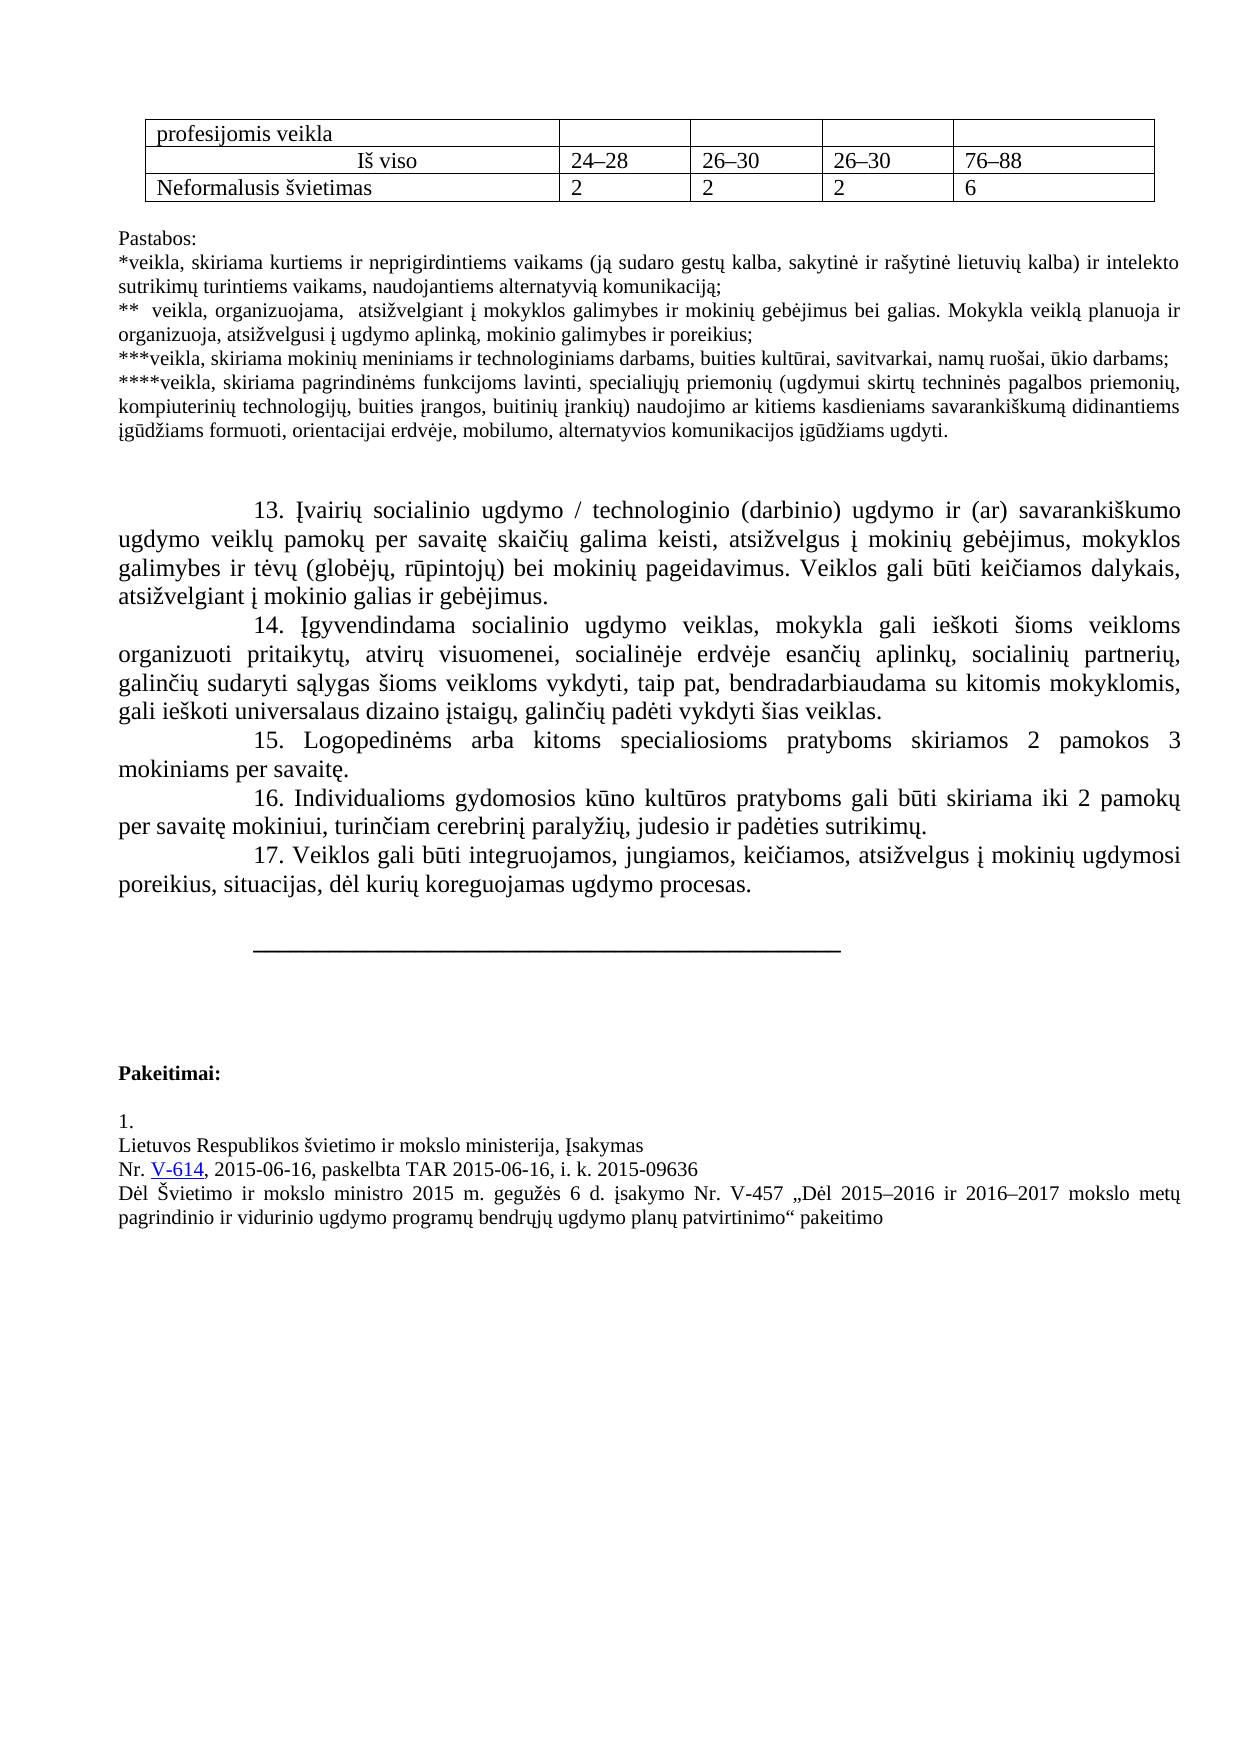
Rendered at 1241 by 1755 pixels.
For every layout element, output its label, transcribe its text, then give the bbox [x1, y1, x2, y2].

text 16. Individualioms gydomosios kūno kultūros pratyboms gali būti skiriama iki 2 pamokų per savaitę mokiniui, turinčiam cerebrinį paralyžių, judesio ir padėties sutrikimų. [118, 783, 1182, 840]
table_cell 26–30 [823, 147, 953, 173]
table_cell 26–30 [691, 147, 822, 173]
table_cell 2 [691, 174, 822, 201]
text 17. Veiklos gali būti integruojamos, jungiamos, keičiamos, atsižvelgus į mokinių ugdymosi poreikius, situacijas, dėl kurių koreguojamas ugdymo procesas. [118, 840, 1182, 898]
table_cell 6 [954, 174, 1154, 201]
table_cell Neformalusis švietimas [146, 174, 559, 201]
text 15. Logopedinėms arba kitoms specialiosioms pratyboms skiriamos 2 pamokos 3 mokiniams per savaitę. [118, 725, 1182, 783]
text _______________________________________________ [118, 926, 1182, 955]
table_cell profesijomis veikla [146, 120, 559, 146]
table_cell [691, 120, 822, 146]
text 13. Įvairių socialinio ugdymo / technologinio (darbinio) ugdymo ir (ar) savarankiškumo ugdymo veiklų pamokų per savaitę skaičių galima keisti, atsižvelgus į mokinių gebėjimus, mokyklos galimybes ir tėvų (globėjų, rūpintojų) bei mokinių pageidavimus. Veiklos gali būti keičiamos dalykais, atsižvelgiant į mokinio galias ir gebėjimus. [118, 495, 1182, 610]
text *veikla, skiriama kurtiems ir neprigirdintiems vaikams (ją sudaro gestų kalba, sakytinė ir rašytinė lietuvių kalba) ir intelekto sutrikimų turintiems vaikams, naudojantiems alternatyvią komunikaciją; [118, 250, 1182, 298]
text Nr. V-614, 2015-06-16, paskelbta TAR 2015-06-16, i. k. 2015-09636 [118, 1157, 1182, 1181]
table_cell 2 [823, 174, 953, 201]
table_cell 2 [560, 174, 690, 201]
table_cell [954, 120, 1154, 146]
table_cell Iš viso [146, 147, 559, 173]
text Pastabos: [118, 226, 1182, 250]
text ** veikla, organizuojama, atsižvelgiant į mokyklos galimybes ir mokinių gebėjimus bei galias. Mokykla veiklą planuoja ir organizuoja, atsižvelgusi į ugdymo aplinką, mokinio galimybes ir poreikius; [118, 298, 1182, 346]
table_cell 76–88 [954, 147, 1154, 173]
text Lietuvos Respublikos švietimo ir mokslo ministerija, Įsakymas [118, 1133, 1182, 1157]
text Pakeitimai: [118, 1061, 1182, 1085]
text 1. [118, 1109, 1182, 1133]
table_cell 24–28 [560, 147, 690, 173]
table_cell [823, 120, 953, 146]
text ****veikla, skiriama pagrindinėms funkcijoms lavinti, specialiųjų priemonių (ugdymui skirtų techninės pagalbos priemonių, kompiuterinių technologijų, buities įrangos, buitinių įrankių) naudojimo ar kitiems kasdieniams savarankiškumą didinantiems įgūdžiams formuoti, orientacijai erdvėje, mobilumo, alternatyvios komunikacijos įgūdžiams ugdyti. [118, 370, 1182, 442]
text ***veikla, skiriama mokinių meniniams ir technologiniams darbams, buities kultūrai, savitvarkai, namų ruošai, ūkio darbams; [118, 346, 1182, 370]
table_cell [560, 120, 690, 146]
text 14. Įgyvendindama socialinio ugdymo veiklas, mokykla gali ieškoti šioms veikloms organizuoti pritaikytų, atvirų visuomenei, socialinėje erdvėje esančių aplinkų, socialinių partnerių, galinčių sudaryti sąlygas šioms veikloms vykdyti, taip pat, bendradarbiaudama su kitomis mokyklomis, gali ieškoti universalaus dizaino įstaigų, galinčių padėti vykdyti šias veiklas. [118, 610, 1182, 725]
text Dėl Švietimo ir mokslo ministro 2015 m. gegužės 6 d. įsakymo Nr. V-457 „Dėl 2015–2016 ir 2016–2017 mokslo metų pagrindinio ir vidurinio ugdymo programų bendrųjų ugdymo planų patvirtinimo“ pakeitimo [118, 1181, 1182, 1229]
